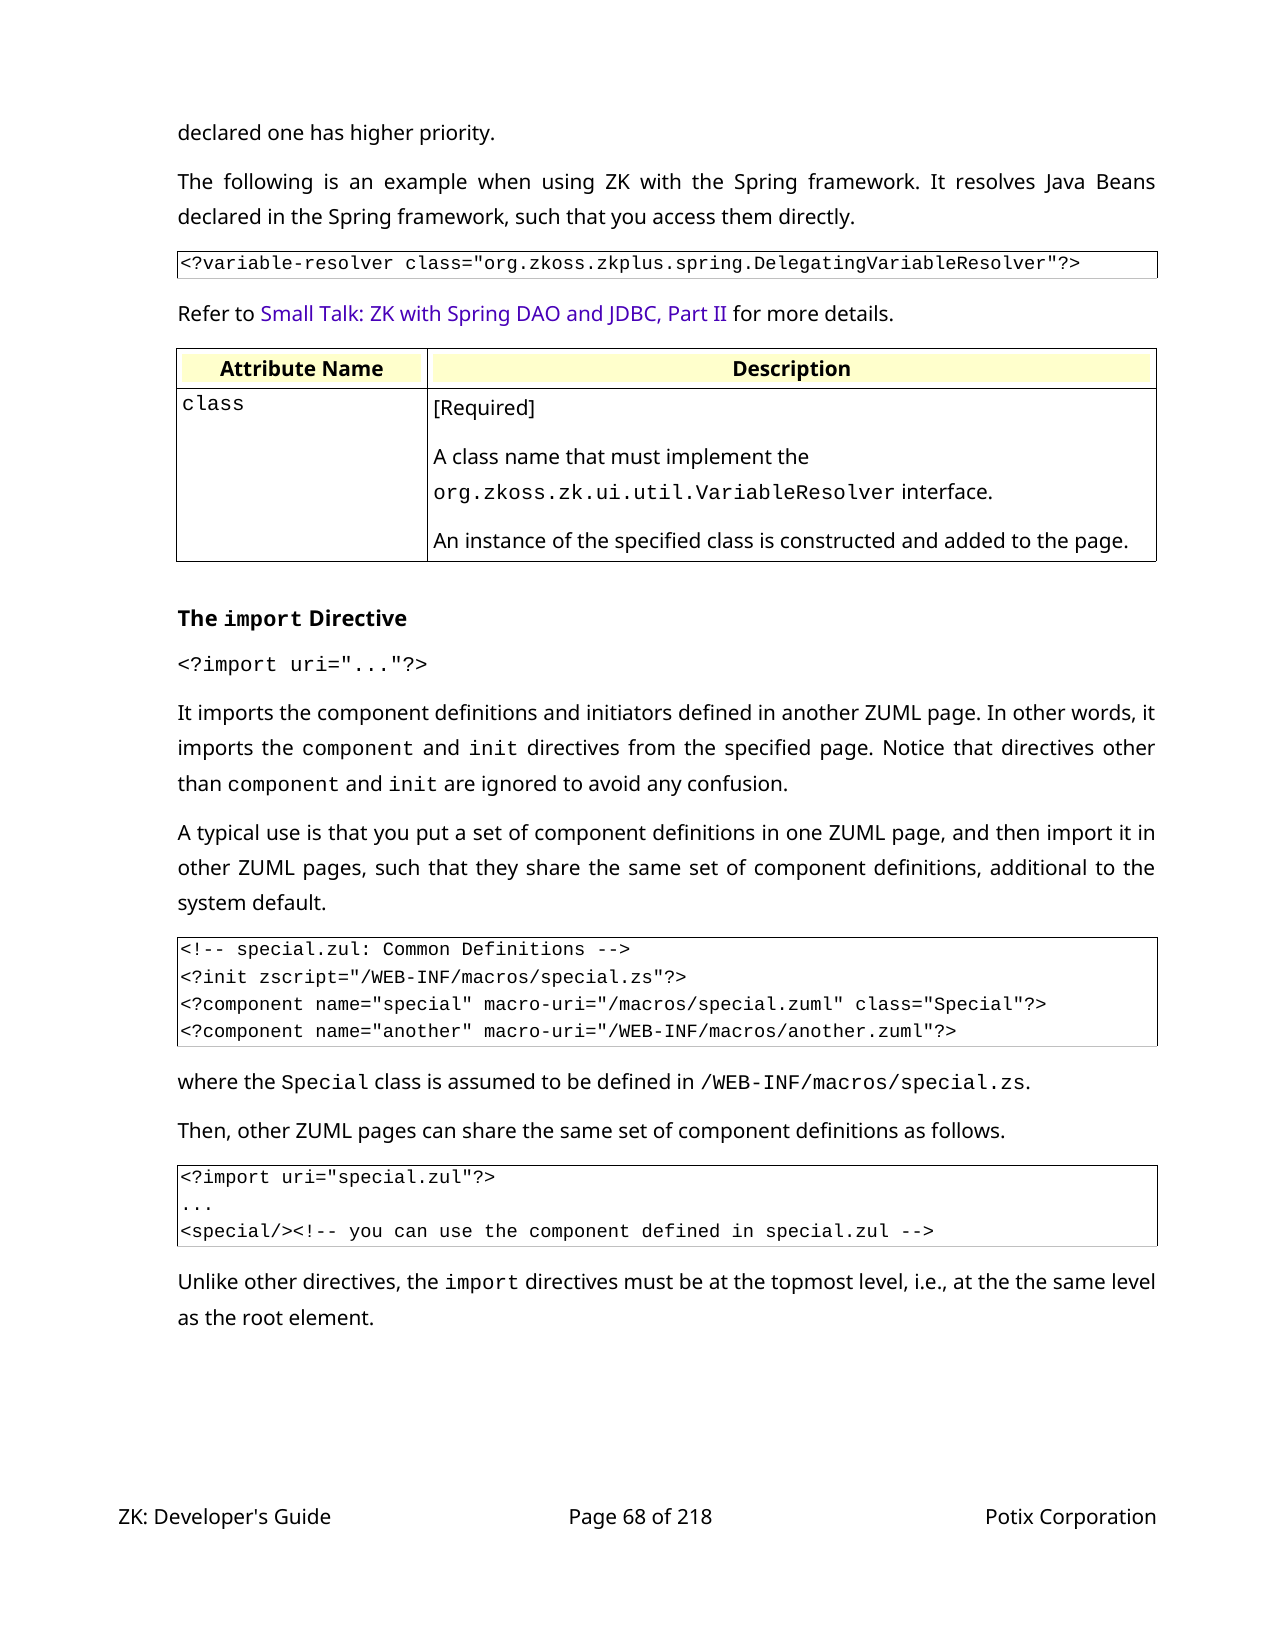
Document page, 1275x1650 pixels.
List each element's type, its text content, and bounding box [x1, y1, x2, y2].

text <?init zscript="/WEB-INF/macros/special.zs"?> [178, 964, 1157, 989]
text The following is an example when using ZK with the Spring framework. It resolves Java Beans declared in the Spring framework, such that you access them directly. [177, 167, 1157, 230]
text <special/><!-- you can use the component defined in special.zul --> [178, 1219, 1157, 1246]
text Unlike other directives, the import directives must be at the topmost level, i.e., at the the same level as the root element. [177, 1267, 1157, 1331]
subtitle The import Directive [177, 603, 1157, 633]
text It imports the component definitions and initiators defined in another ZUML page. In other words, it imports the component and init directives from the specified page. Notice that directives other than component and init are ignored to avoid any confusion. [177, 698, 1157, 797]
text ... [178, 1192, 1157, 1216]
text <?component name="another" macro-uri="/WEB-INF/macros/another.zuml"?> [178, 1019, 1157, 1046]
table_cell [Required] A class name that must implement the org.zkoss.zk.ui.util.VariableResolver interface. An instance of the specified class is constructed and added to the page. [428, 389, 1156, 561]
text <?component name="special" macro-uri="/macros/special.zuml" class="Special"?> [178, 992, 1157, 1016]
text <!-- special.zul: Common Definitions --> [178, 938, 1157, 962]
table_cell class [177, 389, 427, 561]
text Refer to Small Talk: ZK with Spring DAO and JDBC, Part II for more details. [177, 299, 1157, 327]
text <?import uri="special.zul"?> [178, 1166, 1157, 1189]
text A typical use is that you put a set of component definitions in one ZUML page, and then import it in other ZUML pages, such that they share the same set of component definitions, additional to the system default. [177, 818, 1157, 917]
table_header Attribute Name [177, 349, 427, 388]
text <?import uri="..."?> [177, 654, 1157, 677]
table_header Description [428, 349, 1156, 388]
text <?variable-resolver class="org.zkoss.zkplus.spring.DelegatingVariableResolver"?> [178, 252, 1157, 278]
text where the Special class is assumed to be defined in /WEB-INF/macros/special.zs. [177, 1067, 1157, 1095]
text Then, other ZUML pages can share the same set of component definitions as follows. [177, 1116, 1157, 1144]
text declared one has higher priority. [177, 118, 1157, 146]
